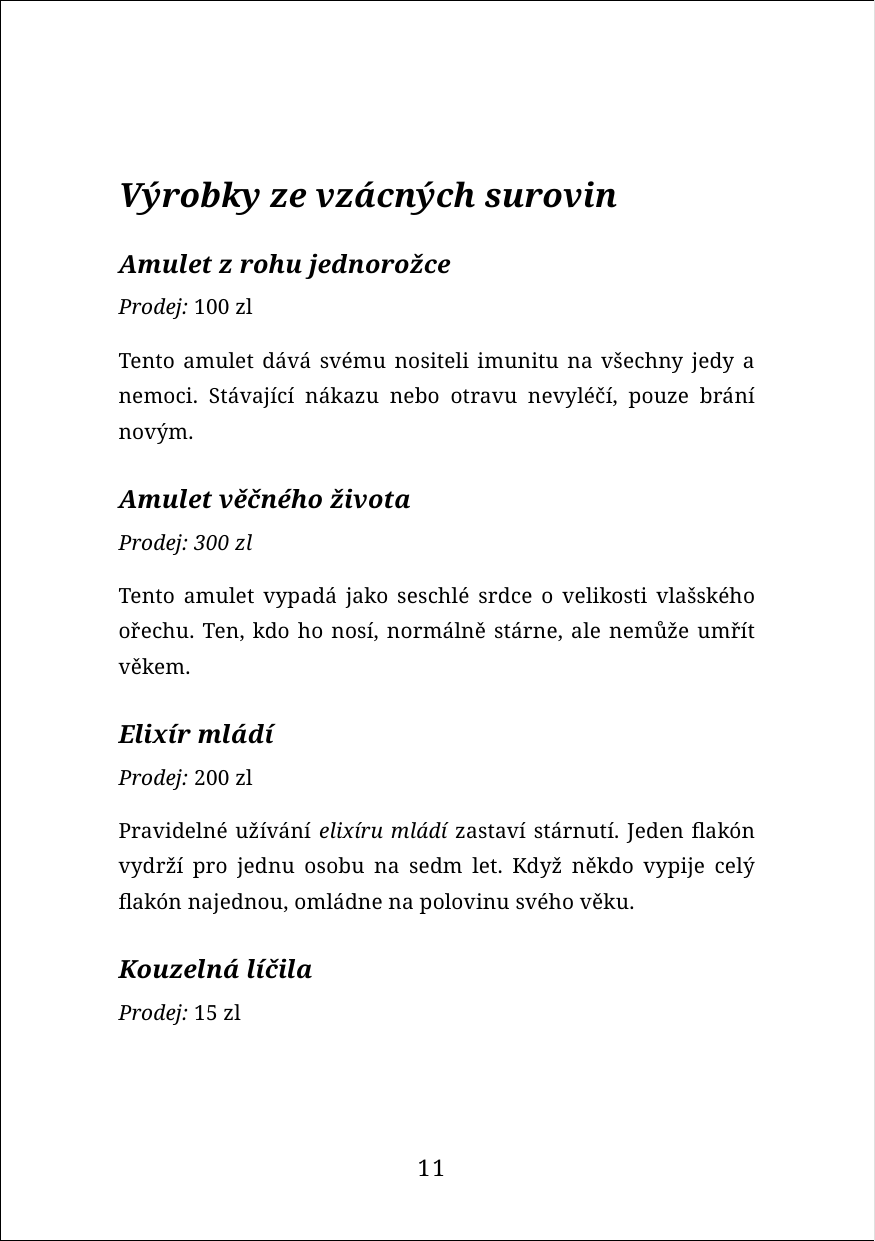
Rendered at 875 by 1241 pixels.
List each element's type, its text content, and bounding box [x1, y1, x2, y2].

text Prodej: 300 zl [118, 528, 756, 556]
text Tento amulet dává svému nositeli imunitu na všechny jedy a nemoci. Stávající nákazu nebo otravu nevyléčí, pouze brání novým. [118, 346, 756, 445]
text Prodej: 100 zl [118, 292, 756, 321]
text Pravidelné užívání elixíru mládí zastaví stárnutí. Jeden flakón vydrží pro jednu osobu na sedm let. Když někdo vypije celý flakón najednou, omládne na polovinu svého věku. [118, 816, 756, 915]
subtitle Amulet z rohu jednorožce [118, 247, 756, 281]
subtitle Elixír mládí [118, 717, 756, 751]
subtitle Amulet věčného života [118, 482, 756, 516]
subtitle Kouzelná líčila [118, 952, 756, 986]
text Prodej: 200 zl [118, 763, 756, 791]
subtitle Výrobky ze vzácných surovin [118, 172, 756, 217]
text Tento amulet vypadá jako seschlé srdce o velikosti vlašského ořechu. Ten, kdo ho nosí, normálně stárne, ale nemůže umřít věkem. [118, 581, 756, 680]
text Prodej: 15 zl [118, 998, 756, 1026]
